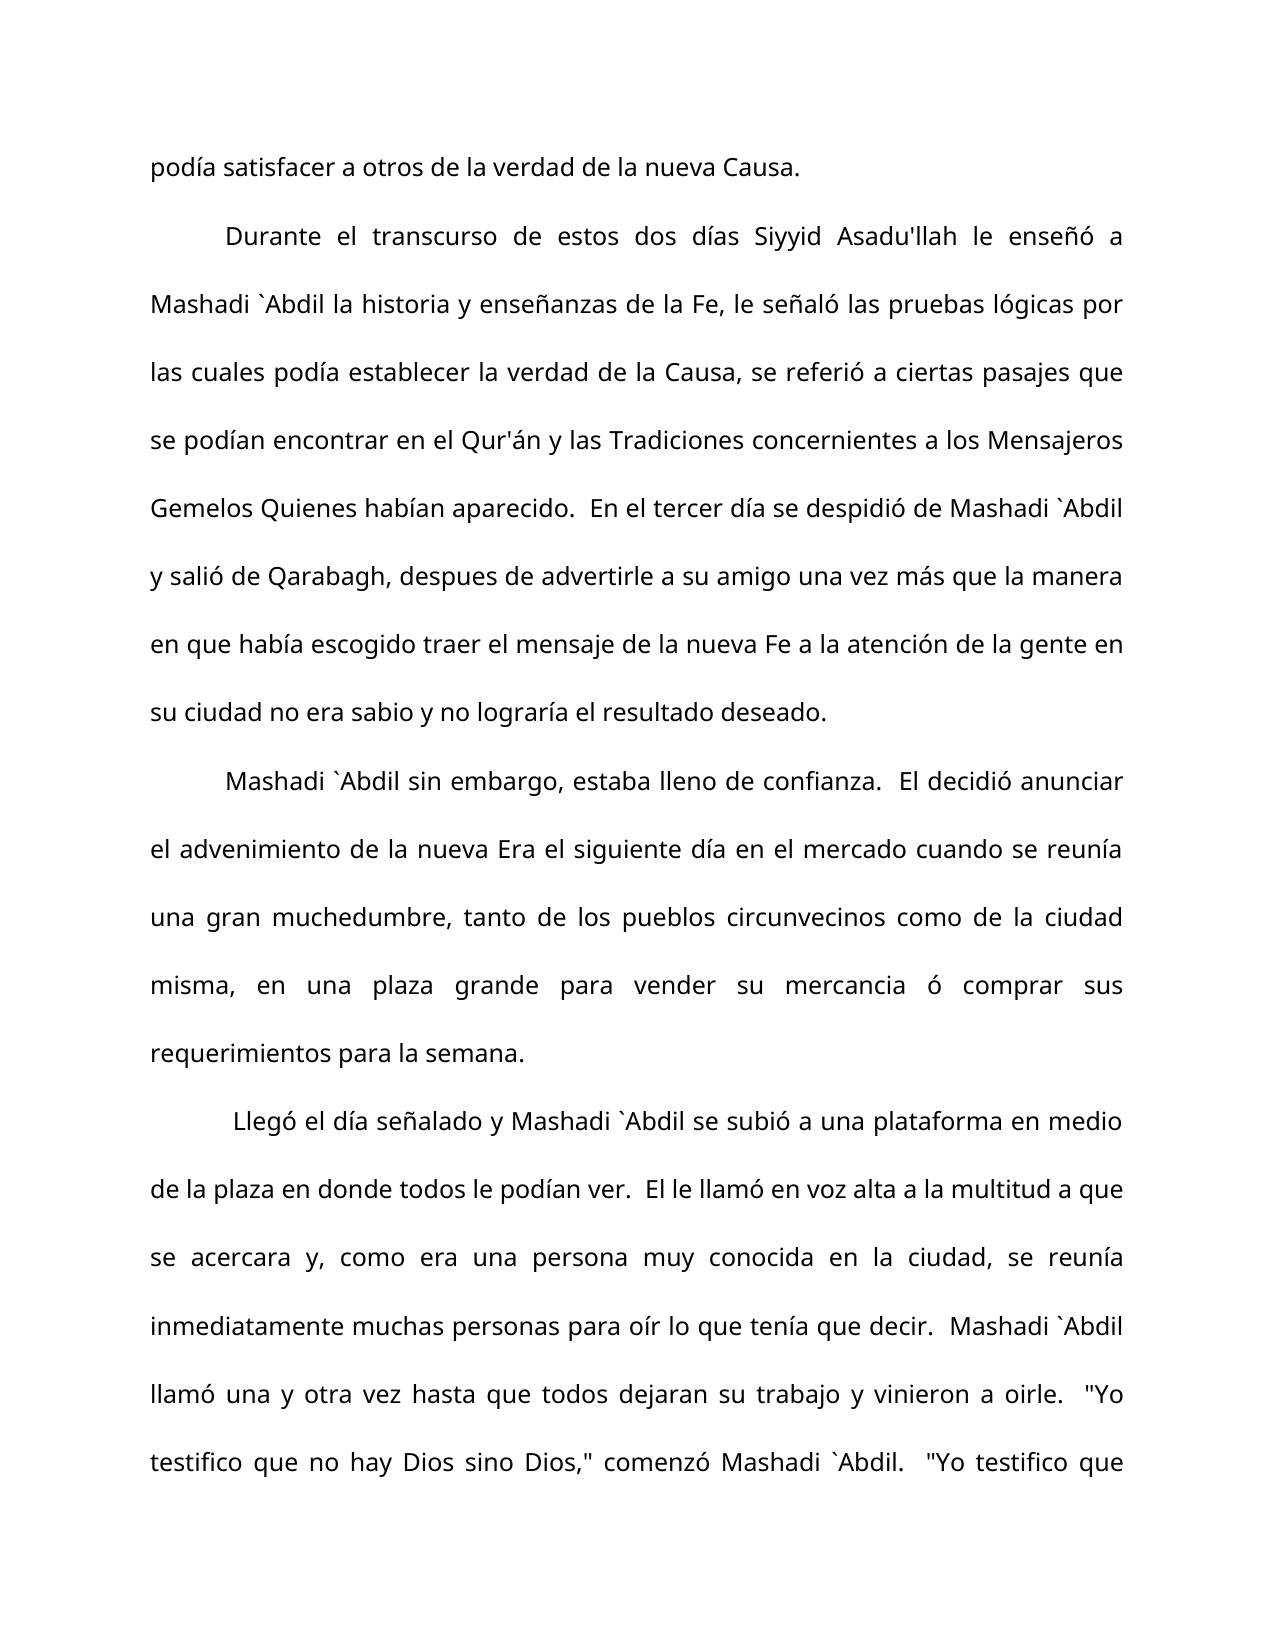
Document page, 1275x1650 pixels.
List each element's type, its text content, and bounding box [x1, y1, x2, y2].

text Durante el transcurso de estos dos días Siyyid Asadu'llah le enseñó a Mashadi `Abdil la historia y enseñanzas de la Fe, le señaló las pruebas lógicas por las cuales podía establecer la verdad de la Causa, se referió a ciertas pasajes que se podían encontrar en el Qur'án y las Tradiciones concernientes a los Mensajeros Gemelos Quienes habían aparecido. En el tercer día se despidió de Mashadi `Abdil y salió de Qarabagh, despues de advertirle a su amigo una vez más que la manera en que había escogido traer el mensaje de la nueva Fe a la atención de la gente en su ciudad no era sabio y no lograría el resultado deseado. [150, 218, 1125, 729]
text Mashadi `Abdil sin embargo, estaba lleno de confianza. El decidió anunciar el advenimiento de la nueva Era el siguiente día en el mercado cuando se reunía una gran muchedumbre, tanto de los pueblos circunvecinos como de la ciudad misma, en una plaza grande para vender su mercancia ó comprar sus requerimientos para la semana. [150, 763, 1125, 1070]
text podía satisfacer a otros de la verdad de la nueva Causa. [150, 150, 1125, 184]
text Llegó el día señalado y Mashadi `Abdil se subió a una plataforma en medio de la plaza en donde todos le podían ver. El le llamó en voz alta a la multitud a que se acercara y, como era una persona muy conocida en la ciudad, se reunía inmediatamente muchas personas para oír lo que tenía que decir. Mashadi `Abdil llamó una y otra vez hasta que todos dejaran su trabajo y vinieron a oirle. "Yo testifico que no hay Dios sino Dios," comenzó Mashadi `Abdil. "Yo testifico que [150, 1104, 1125, 1478]
